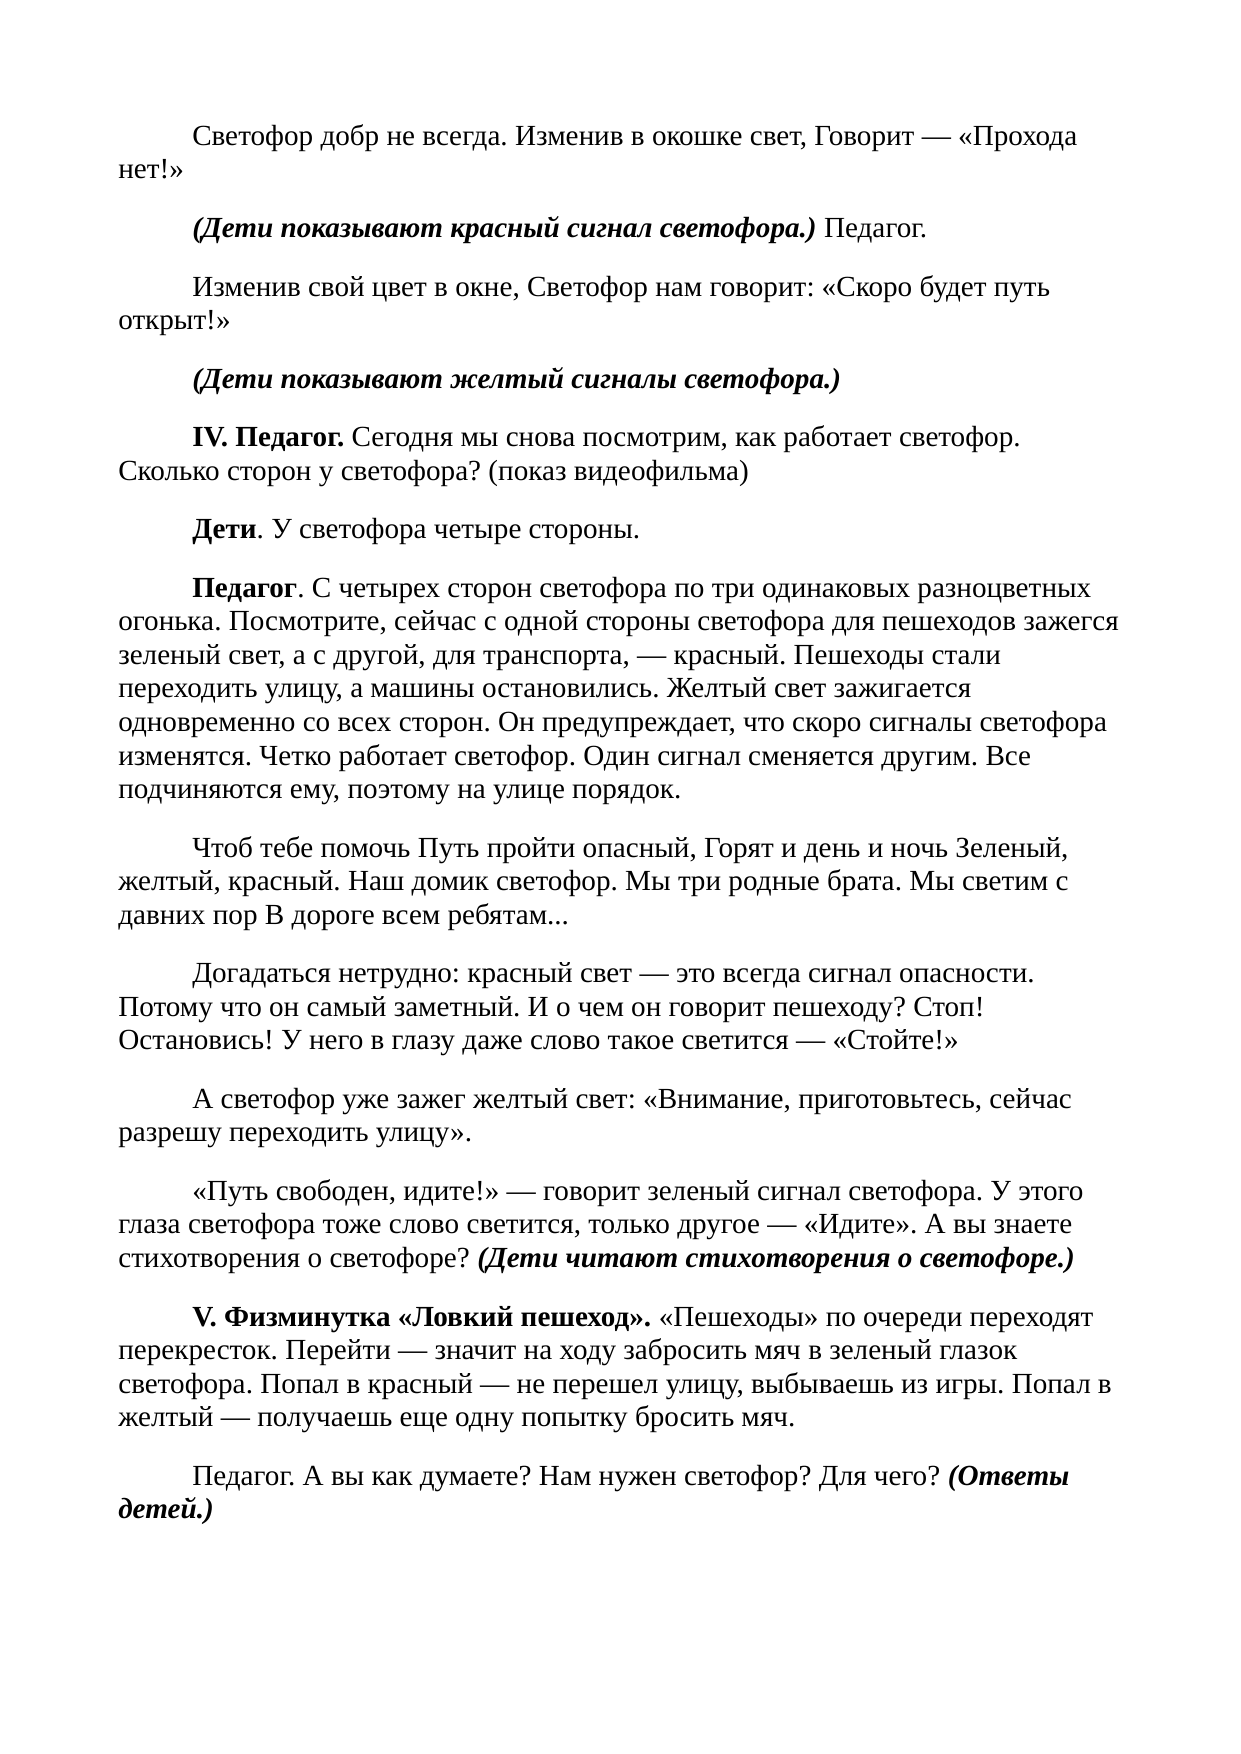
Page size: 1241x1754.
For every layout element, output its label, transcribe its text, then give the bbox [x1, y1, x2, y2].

text Чтоб тебе помочь Путь пройти опасный, Горят и день и ночь Зеленый, желтый, красный. Наш домик светофор. Мы три родные брата. Мы светим с давних пор В дороге всем ребятам... [118, 830, 1122, 930]
text «Путь свободен, идите!» — говорит зеленый сигнал светофора. У этого глаза светофора тоже слово светится, только другое — «Идите». А вы знаете стихотворения о светофоре? (Дети читают стихотворения о светофоре.) [118, 1173, 1122, 1274]
text Изменив свой цвет в окне, Светофор нам говорит: «Скоро будет путь открыт!» [118, 269, 1122, 336]
text IV. Педагог. Сегодня мы снова посмотрим, как работает светофор. Сколько сторон у светофора? (показ видеофильма) [118, 419, 1122, 486]
text (Дети показывают желтый сигналы светофора.) [118, 361, 1122, 394]
text Педагог. А вы как думаете? Нам нужен светофор? Для чего? (Ответы детей.) [118, 1458, 1122, 1525]
text Дети. У светофора четыре стороны. [118, 511, 1122, 545]
text Светофор добр не всегда. Изменив в окошке свет, Говорит — «Прохода нет!» [118, 118, 1122, 185]
text А светофор уже зажег желтый свет: «Внимание, приготовьтесь, сейчас разрешу переходить улицу». [118, 1081, 1122, 1148]
text Педагог. С четырех сторон светофора по три одинаковых разноцветных огонька. Посмотрите, сейчас с одной стороны светофора для пешеходов зажегся зеленый свет, а с другой, для транспорта, — красный. Пешеходы стали переходить улицу, а машины остановились. Желтый свет зажигается одновременно со всех сторон. Он предупреждает, что скоро сигналы светофора изменятся. Четко работает светофор. Один сигнал сменяется другим. Все подчиняются ему, поэтому на улице порядок. [118, 570, 1122, 805]
text V. Физминутка «Ловкий пешеход». «Пешеходы» по очереди переходят перекресток. Перейти — значит на ходу забросить мяч в зеленый глазок светофора. Попал в красный — не перешел улицу, выбываешь из игры. Попал в желтый — получаешь еще одну попытку бросить мяч. [118, 1299, 1122, 1433]
text (Дети показывают красный сигнал светофора.) Педагог. [118, 210, 1122, 244]
text Догадаться нетрудно: красный свет — это всегда сигнал опасности. Потому что он самый заметный. И о чем он говорит пешеходу? Стоп! Остановись! У него в глазу даже слово такое светится — «Стойте!» [118, 955, 1122, 1056]
